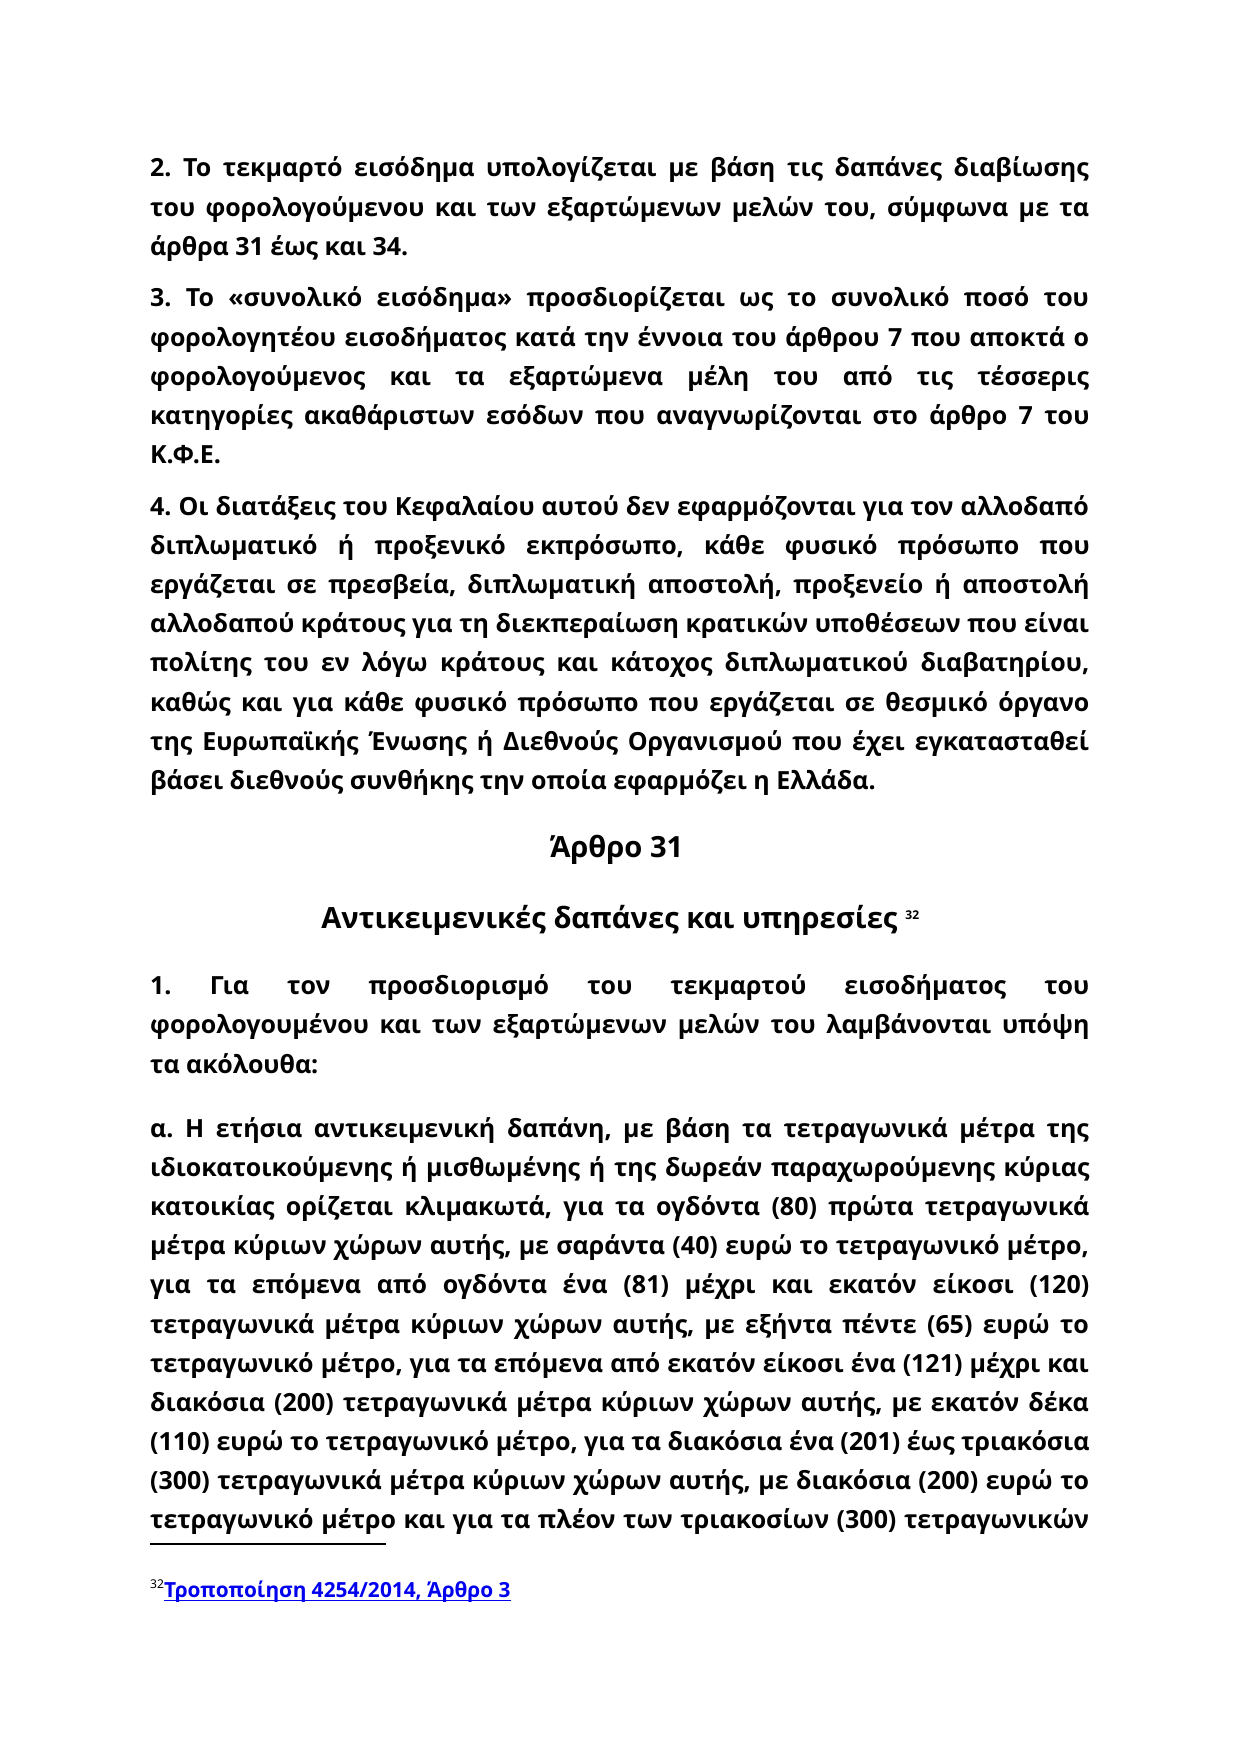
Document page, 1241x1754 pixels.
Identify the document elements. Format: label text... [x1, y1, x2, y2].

subtitle Αντικειμενικές δαπάνες και υπηρεσίες [150, 897, 1090, 937]
text 2. Το τεκμαρτό εισόδημα υπολογίζεται με βάση τις δαπάνες διαβίωσης του φορολογούμενου και των εξαρτώμενων μελών του, σύμφωνα με τα άρθρα 31 έως και 34. [150, 150, 1090, 262]
text Τροποποίηση 4254/2014, Άρθρο 3 [150, 1576, 1090, 1604]
text α. Η ετήσια αντικειμενική δαπάνη, με βάση τα τετραγωνικά μέτρα της ιδιοκατοικούμενης ή μισθωμένης ή της δωρεάν παραχωρούμενης κύριας κατοικίας ορίζεται κλιμακωτά, για τα ογδόντα (80) πρώτα τετραγωνικά μέτρα κύριων χώρων αυτής, με σαράντα (40) ευρώ το τετραγωνικό μέτρο, για τα επόμενα από ογδόντα ένα (81) μέχρι και εκατόν είκοσι (120) τετραγωνικά μέτρα κύριων χώρων αυτής, με εξήντα πέντε (65) ευρώ το τετραγωνικό μέτρο, για τα επόμενα από εκατόν είκοσι ένα (121) μέχρι και διακόσια (200) τετραγωνικά μέτρα κύριων χώρων αυτής, με εκατόν δέκα (110) ευρώ το τετραγωνικό μέτρο, για τα διακόσια ένα (201) έως τριακόσια (300) τετραγωνικά μέτρα κύριων χώρων αυτής, με διακόσια (200) ευρώ το τετραγωνικό μέτρο και για τα πλέον των τριακοσίων (300) τετραγωνικών [150, 1110, 1090, 1536]
text 4. Οι διατάξεις του Κεφαλαίου αυτού δεν εφαρμόζονται για τον αλλοδαπό διπλωματικό ή προξενικό εκπρόσωπο, κάθε φυσικό πρόσωπο που εργάζεται σε πρεσβεία, διπλωματική αποστολή, προξενείο ή αποστολή αλλοδαπού κράτους για τη διεκπεραίωση κρατικών υποθέσεων που είναι πολίτης του εν λόγω κράτους και κάτοχος διπλωματικού διαβατηρίου, καθώς και για κάθε φυσικό πρόσωπο που εργάζεται σε θεσμικό όργανο της Ευρωπαϊκής Ένωσης ή Διεθνούς Οργανισμού που έχει εγκατασταθεί βάσει διεθνούς συνθήκης την οποία εφαρμόζει η Ελλάδα. [150, 488, 1090, 797]
subtitle Άρθρο 31 [150, 827, 1090, 866]
text 3. Το «συνολικό εισόδημα» προσδιορίζεται ως το συνολικό ποσό του φορολογητέου εισοδήματος κατά την έννοια του άρθρου 7 που αποκτά ο φορολογούμενος και τα εξαρτώμενα μέλη του από τις τέσσερις κατηγορίες ακαθάριστων εσόδων που αναγνωρίζονται στο άρθρο 7 του Κ.Φ.Ε. [150, 280, 1090, 471]
text 1. Για τον προσδιορισμό του τεκμαρτού εισοδήματος του φορολογουμένου και των εξαρτώμενων μελών του λαμβάνονται υπόψη τα ακόλουθα: [150, 968, 1090, 1080]
